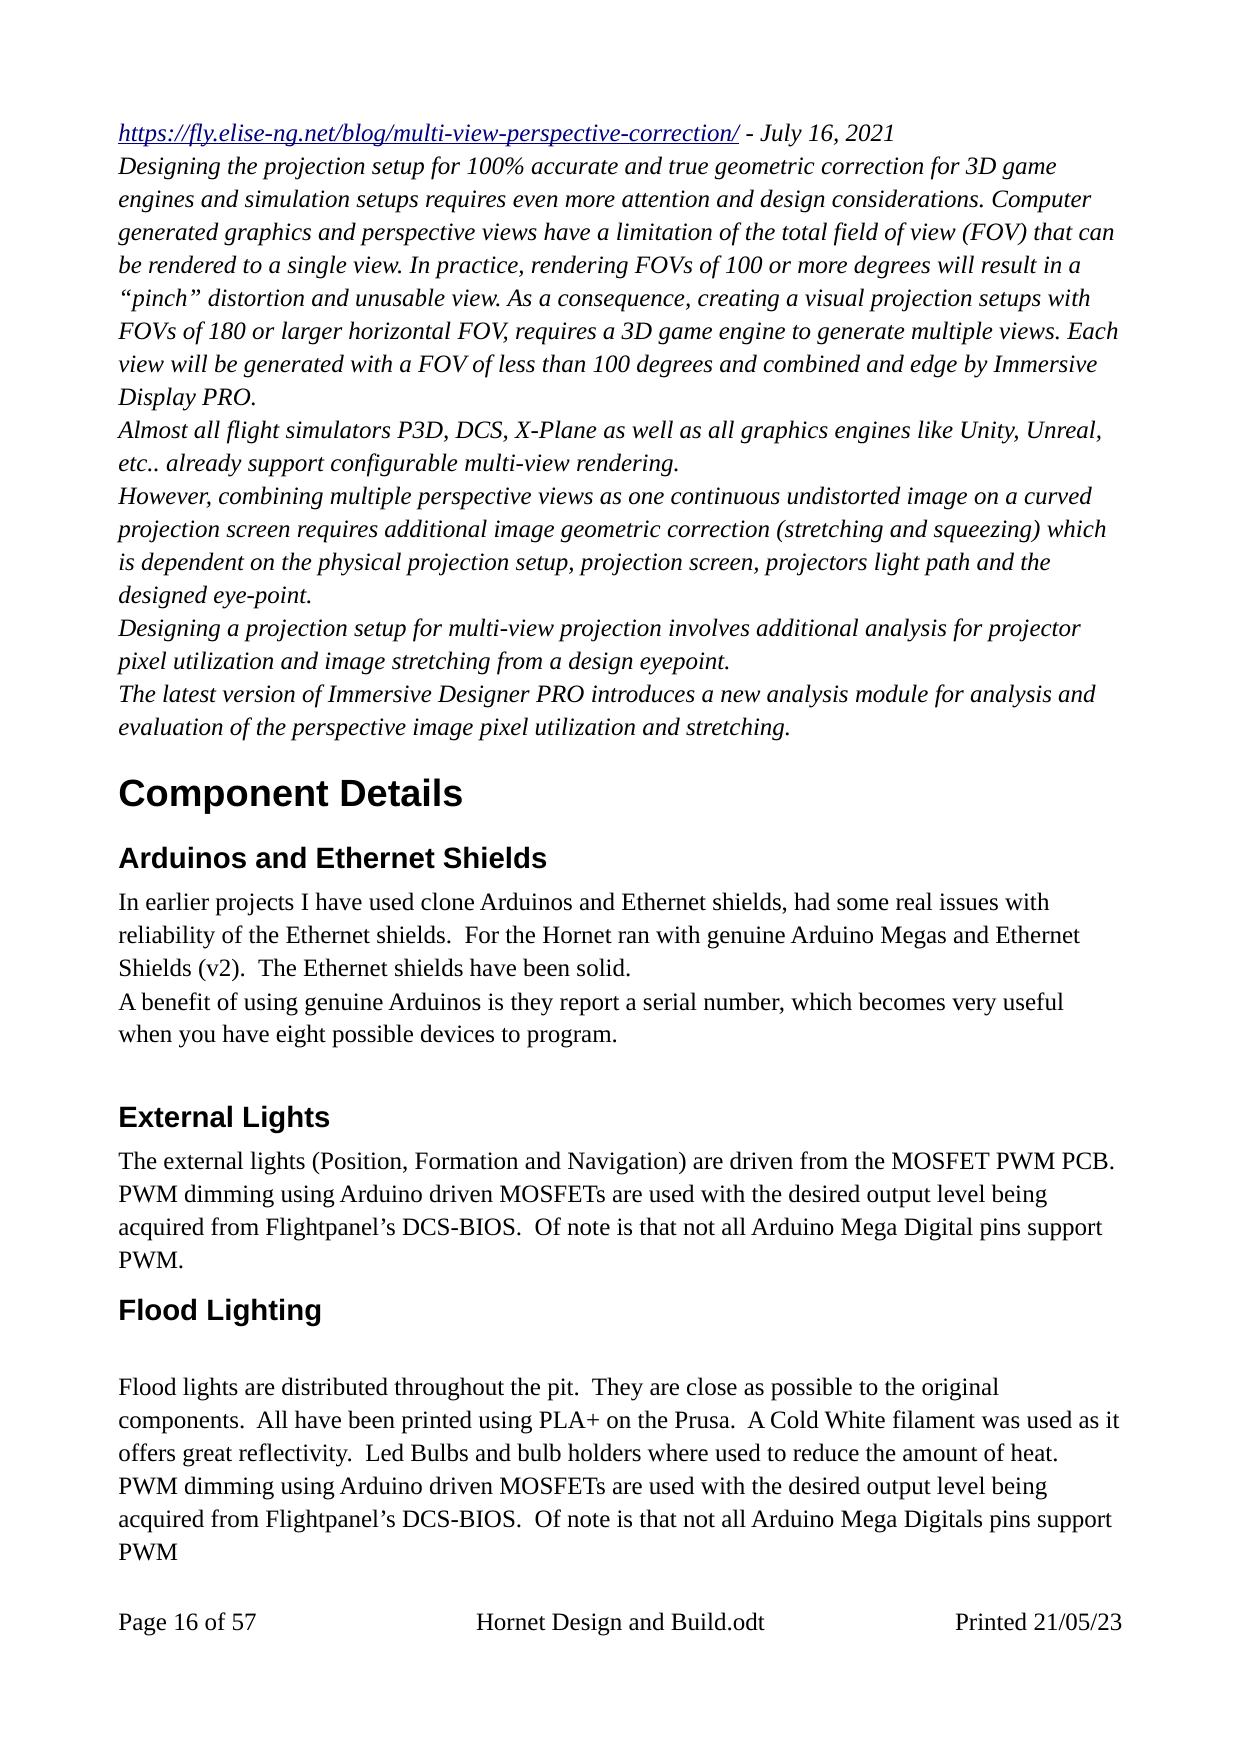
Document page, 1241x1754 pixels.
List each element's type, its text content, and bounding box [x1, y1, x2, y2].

subtitle Flood Lighting [118, 1293, 1122, 1327]
text PWM dimming using Arduino driven MOSFETs are used with the desired output level being acquired from Flightpanel’s DCS-BIOS. Of note is that not all Arduino Mega Digitals pins support PWM [118, 1471, 1122, 1566]
text However, combining multiple perspective views as one continuous undistorted image on a curved projection screen requires additional image geometric correction (stretching and squeezing) which is dependent on the physical projection setup, projection screen, projectors light path and the designed eye-point. [118, 481, 1122, 609]
text In earlier projects I have used clone Arduinos and Ethernet shields, had some real issues with reliability of the Ethernet shields. For the Hornet ran with genuine Arduino Megas and Ethernet Shields (v2). The Ethernet shields have been solid. [118, 887, 1122, 982]
text The latest version of Immersive Designer PRO introduces a new analysis module for analysis and evaluation of the perspective image pixel utilization and stretching. [118, 679, 1122, 741]
text Designing a projection setup for multi-view projection involves additional analysis for projector pixel utilization and image stretching from a design eyepoint. [118, 613, 1122, 675]
text The external lights (Position, Formation and Navigation) are driven from the MOSFET PWM PCB. [118, 1146, 1122, 1175]
text Almost all flight simulators P3D, DCS, X-Plane as well as all graphics engines like Unity, Unreal, etc.. already support configurable multi-view rendering. [118, 415, 1122, 477]
subtitle Arduinos and Ethernet Shields [118, 841, 1122, 875]
text https://fly.elise-ng.net/blog/multi-view-perspective-correction/ - July 16, 2021 [118, 118, 1122, 147]
text Flood lights are distributed throughout the pit. They are close as possible to the original components. All have been printed using PLA+ on the Prusa. A Cold White filament was used as it offers great reflectivity. Led Bulbs and bulb holders where used to reduce the amount of heat. [118, 1372, 1122, 1467]
subtitle External Lights [118, 1100, 1122, 1134]
subtitle Component Details [118, 771, 1122, 814]
text PWM dimming using Arduino driven MOSFETs are used with the desired output level being acquired from Flightpanel’s DCS-BIOS. Of note is that not all Arduino Mega Digital pins support PWM. [118, 1179, 1122, 1274]
text Designing the projection setup for 100% accurate and true geometric correction for 3D game engines and simulation setups requires even more attention and design considerations. Computer generated graphics and perspective views have a limitation of the total field of view (FOV) that can be rendered to a single view. In practice, rendering FOVs of 100 or more degrees will result in a “pinch” distortion and unusable view. As a consequence, creating a visual projection setups with FOVs of 180 or larger horizontal FOV, requires a 3D game engine to generate multiple views. Each view will be generated with a FOV of less than 100 degrees and combined and edge by Immersive Display PRO. [118, 151, 1122, 411]
text A benefit of using genuine Arduinos is they report a serial number, which becomes very useful when you have eight possible devices to program. [118, 987, 1122, 1048]
